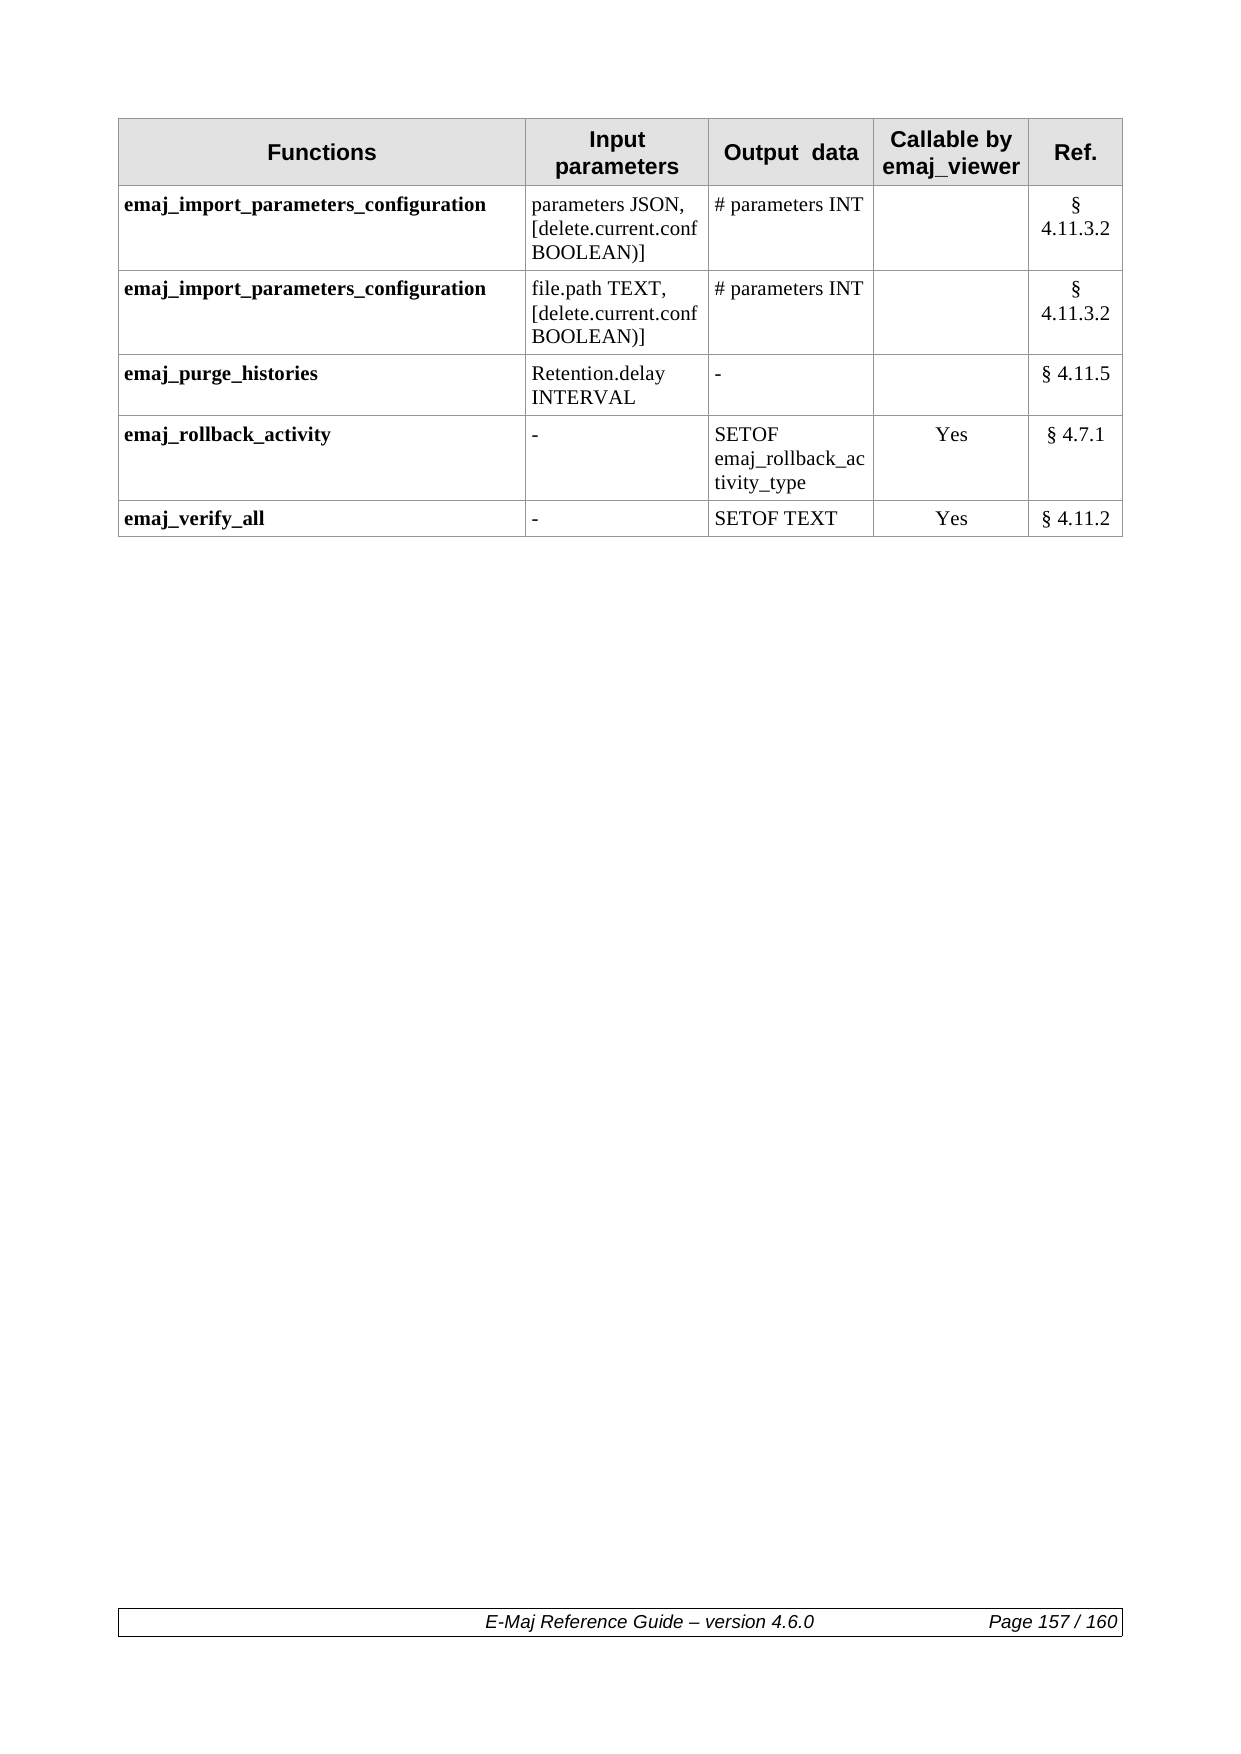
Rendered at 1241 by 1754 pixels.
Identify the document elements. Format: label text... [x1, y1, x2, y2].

table_header Input parameters [526, 119, 708, 185]
table_header Ref. [1029, 119, 1122, 185]
table_cell [874, 271, 1028, 354]
table_cell emaj_rollback_activity [119, 416, 525, 499]
table_cell emaj_purge_histories [119, 355, 525, 415]
table_cell - [526, 501, 708, 536]
table_cell [874, 186, 1028, 269]
table_cell Yes [874, 501, 1028, 536]
table_header Output data [709, 119, 873, 185]
table_cell [874, 355, 1028, 415]
table_header Callable by emaj_viewer [874, 119, 1028, 185]
table_cell # parameters INT [709, 186, 873, 269]
table_cell Yes [874, 416, 1028, 499]
table_cell § 4.11.5 [1029, 355, 1122, 415]
table_cell § 4.7.1 [1029, 416, 1122, 499]
table_cell SETOF emaj_rollback_activity_type [709, 416, 873, 499]
table_cell - [526, 416, 708, 499]
table_cell § 4.11.3.2 [1029, 186, 1122, 269]
table_cell § 4.11.3.2 [1029, 271, 1122, 354]
table_cell # parameters INT [709, 271, 873, 354]
table_header Functions [119, 119, 525, 185]
table_cell - [709, 355, 873, 415]
table_cell emaj_import_parameters_configuration [119, 271, 525, 354]
table_cell file.path TEXT, [delete.current.conf BOOLEAN)] [526, 271, 708, 354]
table_cell parameters JSON, [delete.current.conf BOOLEAN)] [526, 186, 708, 269]
table_cell SETOF TEXT [709, 501, 873, 536]
table_cell § 4.11.2 [1029, 501, 1122, 536]
table_cell emaj_import_parameters_configuration [119, 186, 525, 269]
table_cell emaj_verify_all [119, 501, 525, 536]
table_cell Retention.delay INTERVAL [526, 355, 708, 415]
